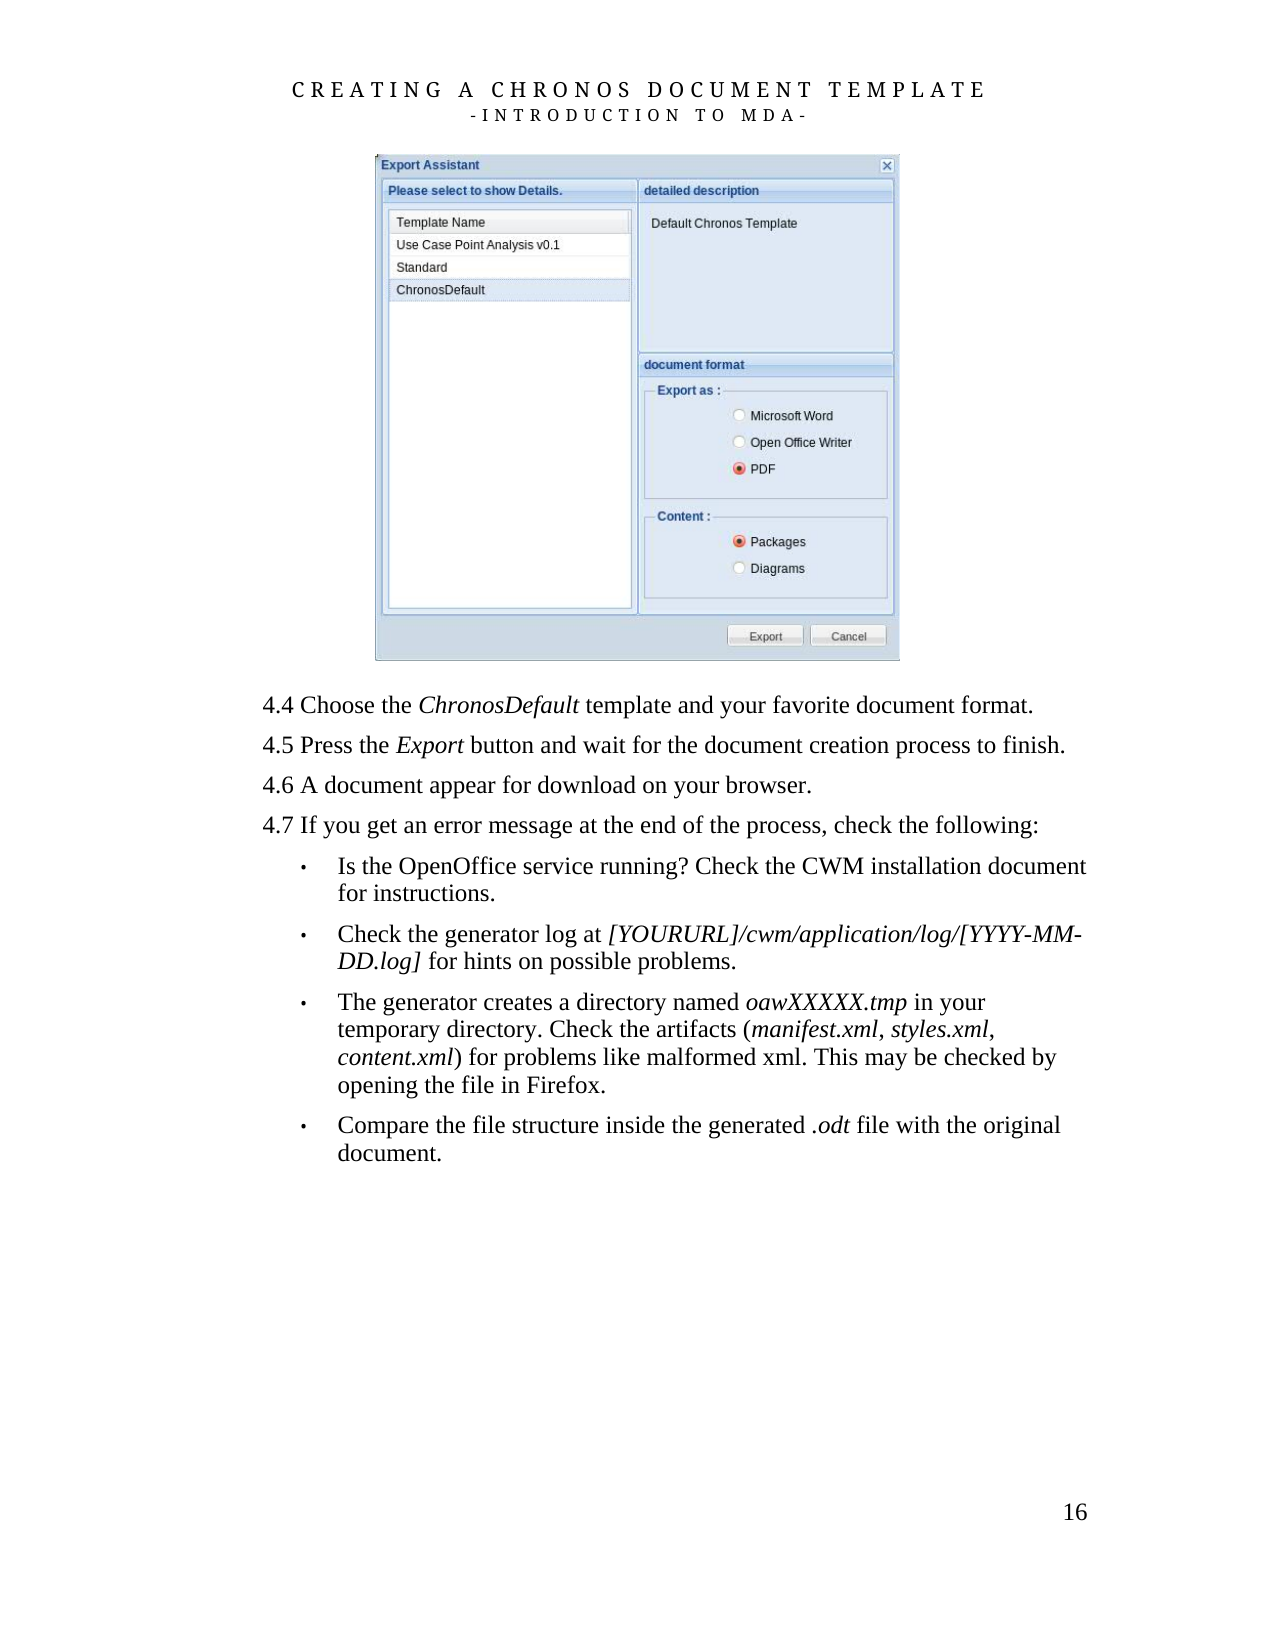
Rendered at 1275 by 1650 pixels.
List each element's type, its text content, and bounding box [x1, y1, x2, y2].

list Press the Export button and wait for the document creation process to finish. [262, 731, 1087, 759]
list Is the OpenOffice service running? Check the CWM installation document for instructions. [300, 852, 1087, 907]
list The generator creates a directory named oawXXXXX.tmp in your temporary directory. Check the artifacts (manifest.xml, styles.xml, content.xml) for problems like malformed xml. This may be checked by opening the file in Firefox. [300, 988, 1087, 1098]
list A document appear for download on your browser. [262, 771, 1087, 799]
list Choose the ChronosDefault template and your favorite document format. [262, 661, 1087, 719]
list If you get an error message at the end of the process, check the following: [262, 812, 1087, 839]
list Check the generator log at [YOURURL]/cwm/application/log/[YYYY-MM-DD.log] for hints on possible problems. [300, 920, 1087, 975]
picture [375, 154, 900, 661]
list Compare the file structure inside the generated .odt file with the original document. [300, 1111, 1087, 1166]
